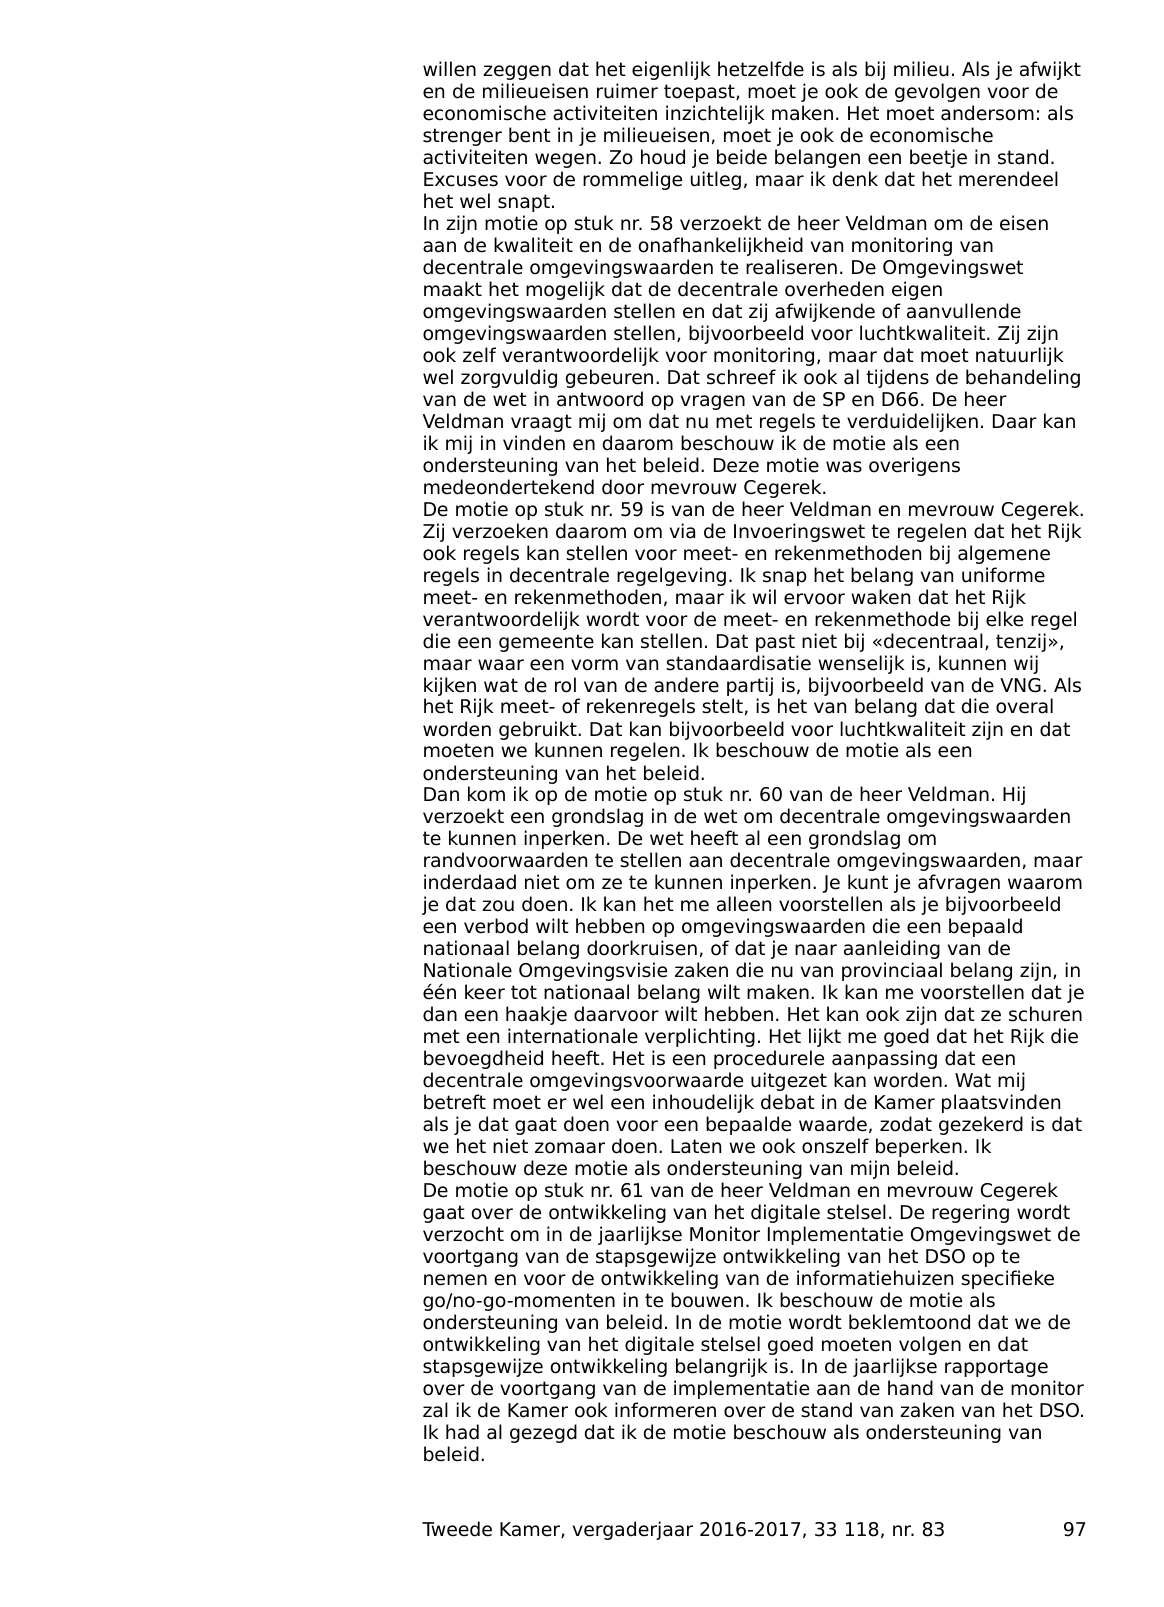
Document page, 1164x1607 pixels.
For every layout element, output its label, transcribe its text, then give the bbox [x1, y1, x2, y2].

text In zijn motie op stuk nr. 58 verzoekt de heer Veldman om de eisen aan de kwaliteit en de onafhankelijkheid van monitoring van decentrale omgevingswaarden te realiseren. De Omgevingswet maakt het mogelijk dat de decentrale overheden eigen omgevingswaarden stellen en dat zij afwijkende of aanvullende omgevingswaarden stellen, bijvoorbeeld voor luchtkwaliteit. Zij zijn ook zelf verantwoordelijk voor monitoring, maar dat moet natuurlijk wel zorgvuldig gebeuren. Dat schreef ik ook al tijdens de behandeling van de wet in antwoord op vragen van de SP en D66. De heer Veldman vraagt mij om dat nu met regels te verduidelijken. Daar kan ik mij in vinden en daarom beschouw ik de motie als een ondersteuning van het beleid. Deze motie was overigens medeondertekend door mevrouw Cegerek. [422, 213, 1087, 499]
text willen zeggen dat het eigenlijk hetzelfde is als bij milieu. Als je afwijkt en de milieueisen ruimer toepast, moet je ook de gevolgen voor de economische activiteiten inzichtelijk maken. Het moet andersom: als strenger bent in je milieueisen, moet je ook de economische activiteiten wegen. Zo houd je beide belangen een beetje in stand. Excuses voor de rommelige uitleg, maar ik denk dat het merendeel het wel snapt. [422, 59, 1087, 213]
text De motie op stuk nr. 61 van de heer Veldman en mevrouw Cegerek gaat over de ontwikkeling van het digitale stelsel. De regering wordt verzocht om in de jaarlijkse Monitor Implementatie Omgevingswet de voortgang van de stapsgewijze ontwikkeling van het DSO op te nemen en voor de ontwikkeling van de informatiehuizen specifieke go/no-go-momenten in te bouwen. Ik beschouw de motie als ondersteuning van beleid. In de motie wordt beklemtoond dat we de ontwikkeling van het digitale stelsel goed moeten volgen en dat stapsgewijze ontwikkeling belangrijk is. In de jaarlijkse rapportage over de voortgang van de implementatie aan de hand van de monitor zal ik de Kamer ook informeren over de stand van zaken van het DSO. Ik had al gezegd dat ik de motie beschouw als ondersteuning van beleid. [422, 1180, 1087, 1466]
text De motie op stuk nr. 59 is van de heer Veldman en mevrouw Cegerek. Zij verzoeken daarom om via de Invoeringswet te regelen dat het Rijk ook regels kan stellen voor meet- en rekenmethoden bij algemene regels in decentrale regelgeving. Ik snap het belang van uniforme meet- en rekenmethoden, maar ik wil ervoor waken dat het Rijk verantwoordelijk wordt voor de meet- en rekenmethode bij elke regel die een gemeente kan stellen. Dat past niet bij «decentraal, tenzij», maar waar een vorm van standaardisatie wenselijk is, kunnen wij kijken wat de rol van de andere partij is, bijvoorbeeld van de VNG. Als het Rijk meet- of rekenregels stelt, is het van belang dat die overal worden gebruikt. Dat kan bijvoorbeeld voor luchtkwaliteit zijn en dat moeten we kunnen regelen. Ik beschouw de motie als een ondersteuning van het beleid. [422, 499, 1087, 784]
text Dan kom ik op de motie op stuk nr. 60 van de heer Veldman. Hij verzoekt een grondslag in de wet om decentrale omgevingswaarden te kunnen inperken. De wet heeft al een grondslag om randvoorwaarden te stellen aan decentrale omgevingswaarden, maar inderdaad niet om ze te kunnen inperken. Je kunt je afvragen waarom je dat zou doen. Ik kan het me alleen voorstellen als je bijvoorbeeld een verbod wilt hebben op omgevingswaarden die een bepaald nationaal belang doorkruisen, of dat je naar aanleiding van de Nationale Omgevingsvisie zaken die nu van provinciaal belang zijn, in één keer tot nationaal belang wilt maken. Ik kan me voorstellen dat je dan een haakje daarvoor wilt hebben. Het kan ook zijn dat ze schuren met een internationale verplichting. Het lijkt me goed dat het Rijk die bevoegdheid heeft. Het is een procedurele aanpassing dat een decentrale omgevingsvoorwaarde uitgezet kan worden. Wat mij betreft moet er wel een inhoudelijk debat in de Kamer plaatsvinden als je dat gaat doen voor een bepaalde waarde, zodat gezekerd is dat we het niet zomaar doen. Laten we ook onszelf beperken. Ik beschouw deze motie als ondersteuning van mijn beleid. [422, 784, 1087, 1180]
